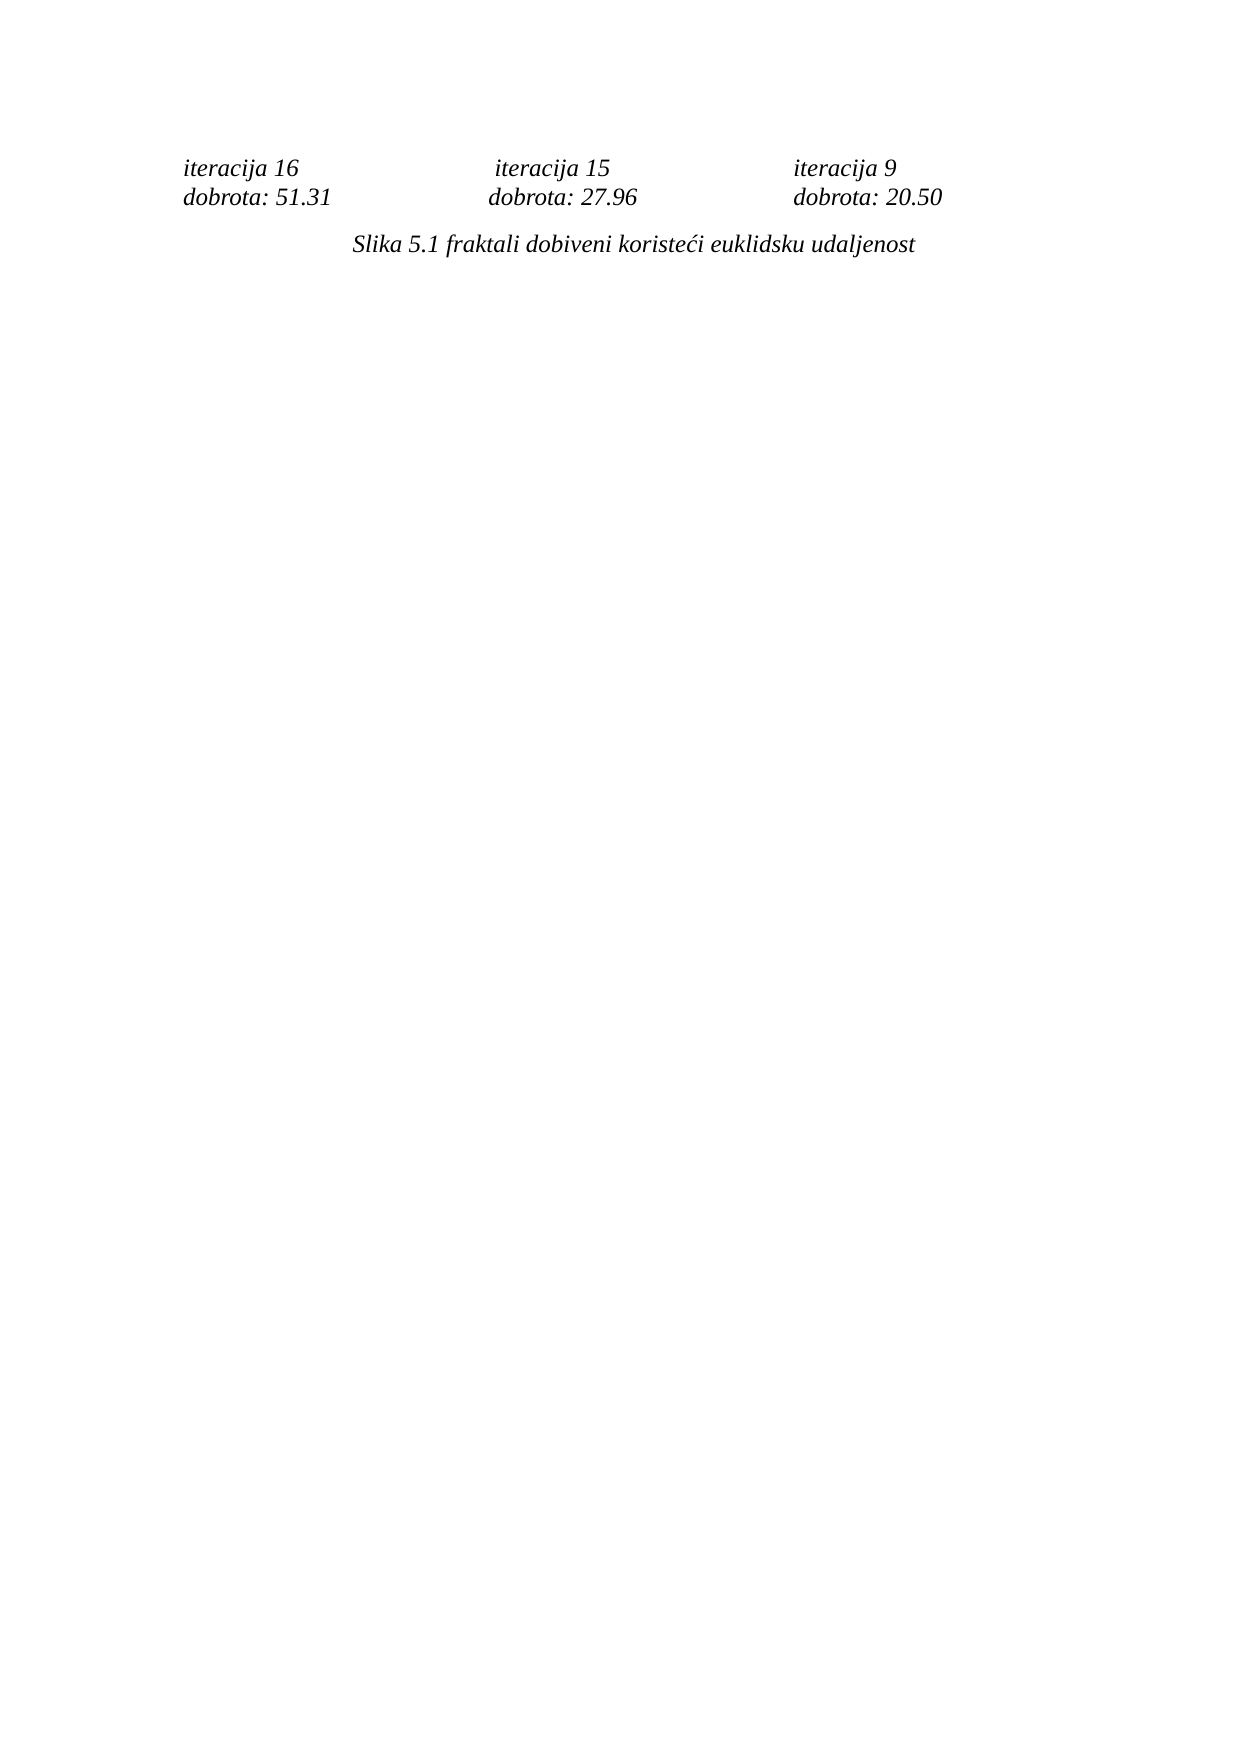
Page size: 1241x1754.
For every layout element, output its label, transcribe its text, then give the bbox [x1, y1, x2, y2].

table_cell iteracija 9 dobrota: 20.50 [788, 148, 1093, 217]
table_cell iteracija 15 dobrota: 27.96 [482, 148, 787, 217]
table_cell iteracija 16 dobrota: 51.31 [177, 148, 482, 217]
text Slika 5.1 fraktali dobiveni koristeći euklidsku udaljenost [177, 229, 1093, 258]
